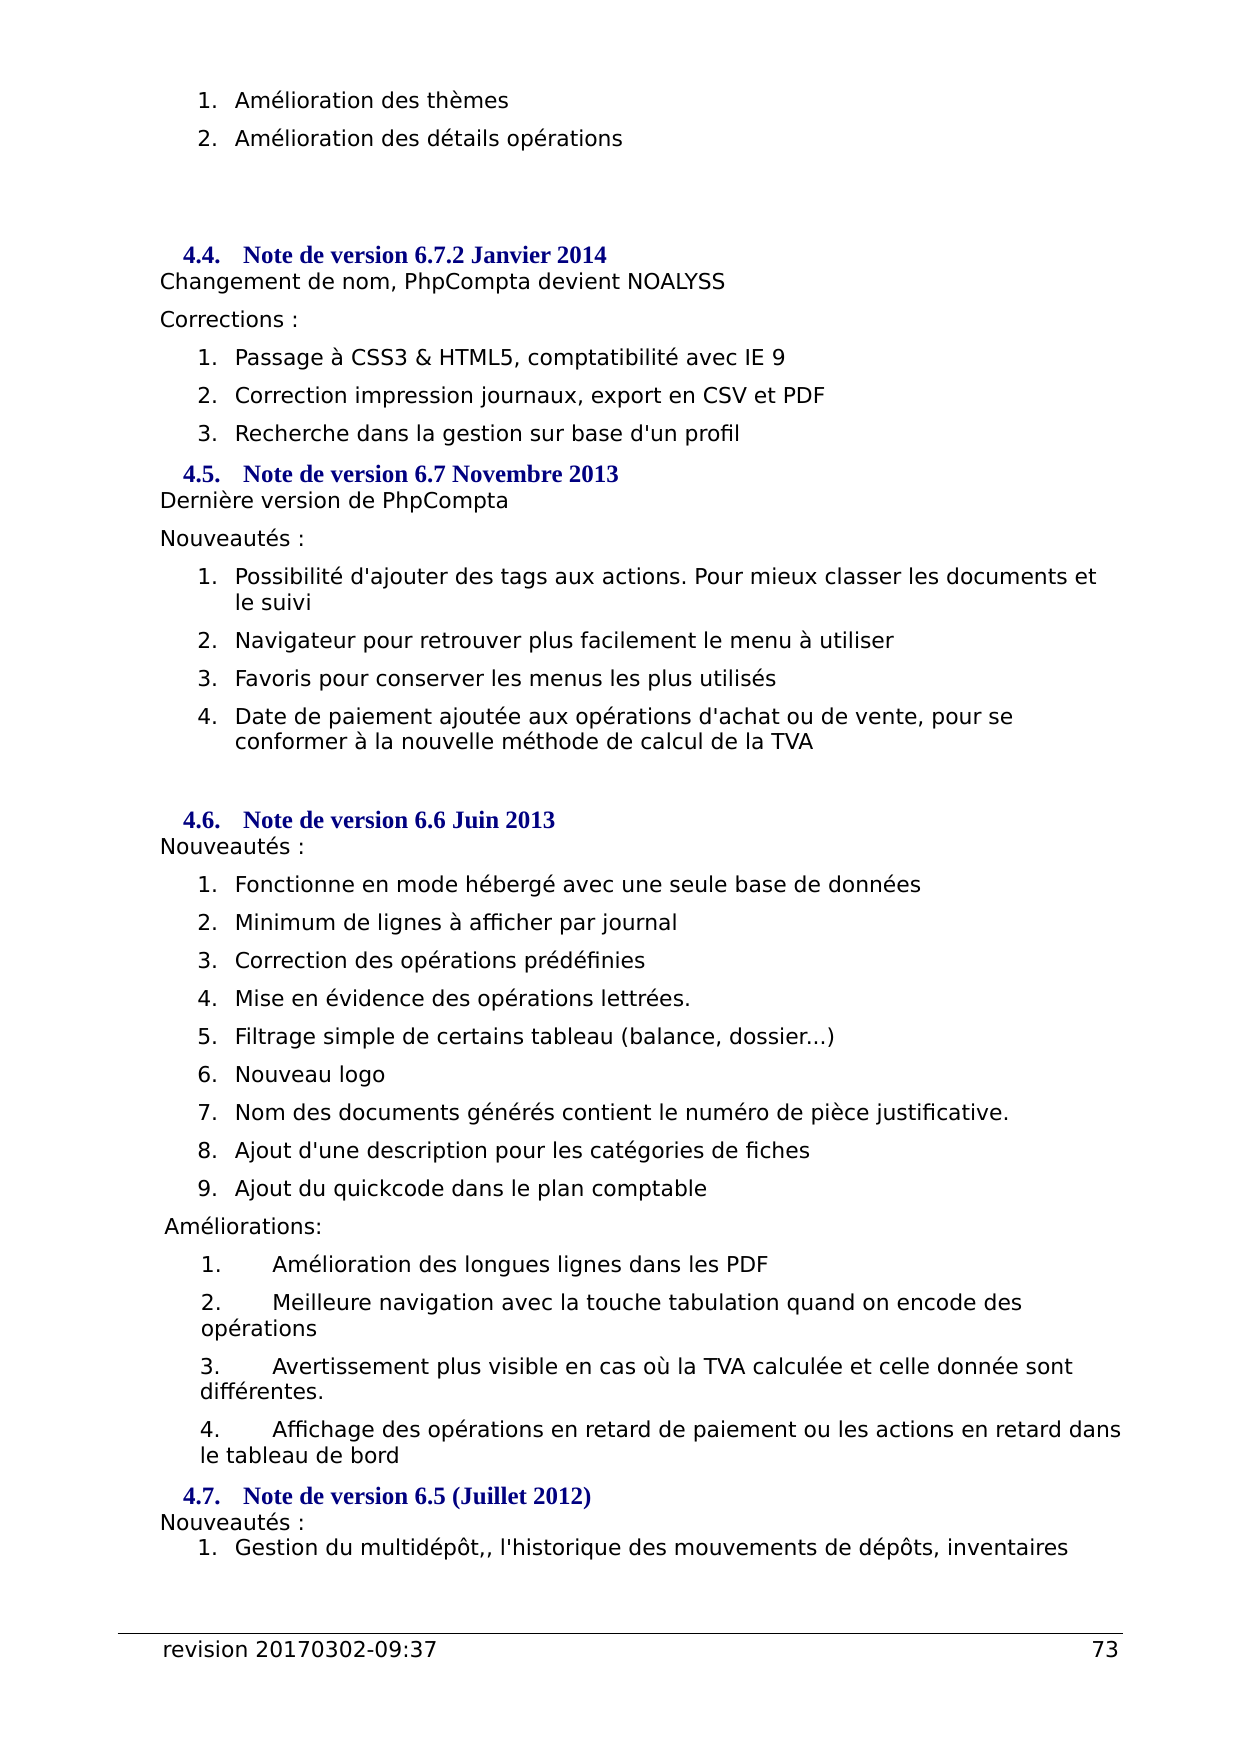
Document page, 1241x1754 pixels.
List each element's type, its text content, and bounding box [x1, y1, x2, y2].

list Fonctionne en mode hébergé avec une seule base de données [197, 872, 1123, 898]
text Nouveautés : [159, 526, 1123, 552]
list Passage à CSS3 & HTML5, comptatibilité avec IE 9 [197, 345, 1123, 371]
list Favoris pour conserver les menus les plus utilisés [197, 666, 1123, 691]
list Nouveau logo [197, 1062, 1123, 1088]
list Possibilité d'ajouter des tags aux actions. Pour mieux classer les documents et le suivi [197, 564, 1123, 615]
text Corrections : [159, 307, 1123, 333]
list Filtrage simple de certains tableau (balance, dossier...) [197, 1024, 1123, 1050]
list Amélioration des thèmes [197, 88, 1123, 114]
list Correction des opérations prédéfinies [197, 948, 1123, 974]
text Nouveautés : [159, 834, 1123, 860]
subtitle Note de version 6.7.2 Janvier 2014 [177, 241, 1123, 269]
list Amélioration des détails opérations [197, 127, 1123, 152]
list Amélioration des longues lignes dans les PDF [201, 1252, 1123, 1278]
list Minimum de lignes à afficher par journal [197, 910, 1123, 936]
text Changement de nom, PhpCompta devient NOALYSS [159, 269, 1123, 295]
list Navigateur pour retrouver plus facilement le menu à utiliser [197, 628, 1123, 653]
list Recherche dans la gestion sur base d'un profil [197, 421, 1123, 447]
list Meilleure navigation avec la touche tabulation quand on encode des opérations [201, 1290, 1123, 1341]
list Date de paiement ajoutée aux opérations d'achat ou de vente, pour se conformer à la nouvelle méthode de calcul de la TVA [197, 704, 1123, 755]
list Mise en évidence des opérations lettrées. [197, 986, 1123, 1012]
list Ajout d'une description pour les catégories de fiches [197, 1138, 1123, 1164]
list Avertissement plus visible en cas où la TVA calculée et celle donnée sont différentes. [199, 1354, 1123, 1405]
subtitle Note de version 6.6 Juin 2013 [177, 805, 1123, 834]
list Gestion du multidépôt,, l'historique des mouvements de dépôts, inventaires [197, 1535, 1123, 1561]
list Correction impression journaux, export en CSV et PDF [197, 383, 1123, 409]
list Améliorations: [164, 1214, 1123, 1240]
list Nom des documents générés contient le numéro de pièce justificative. [197, 1100, 1123, 1126]
list Affichage des opérations en retard de paiement ou les actions en retard dans le tableau de bord [199, 1417, 1123, 1468]
subtitle Note de version 6.5 (Juillet 2012) [177, 1481, 1123, 1510]
subtitle Note de version 6.7 Novembre 2013 [177, 459, 1123, 488]
text Dernière version de PhpCompta [159, 488, 1123, 514]
text Nouveautés : [159, 1510, 1123, 1535]
list Ajout du quickcode dans le plan comptable [197, 1176, 1123, 1202]
